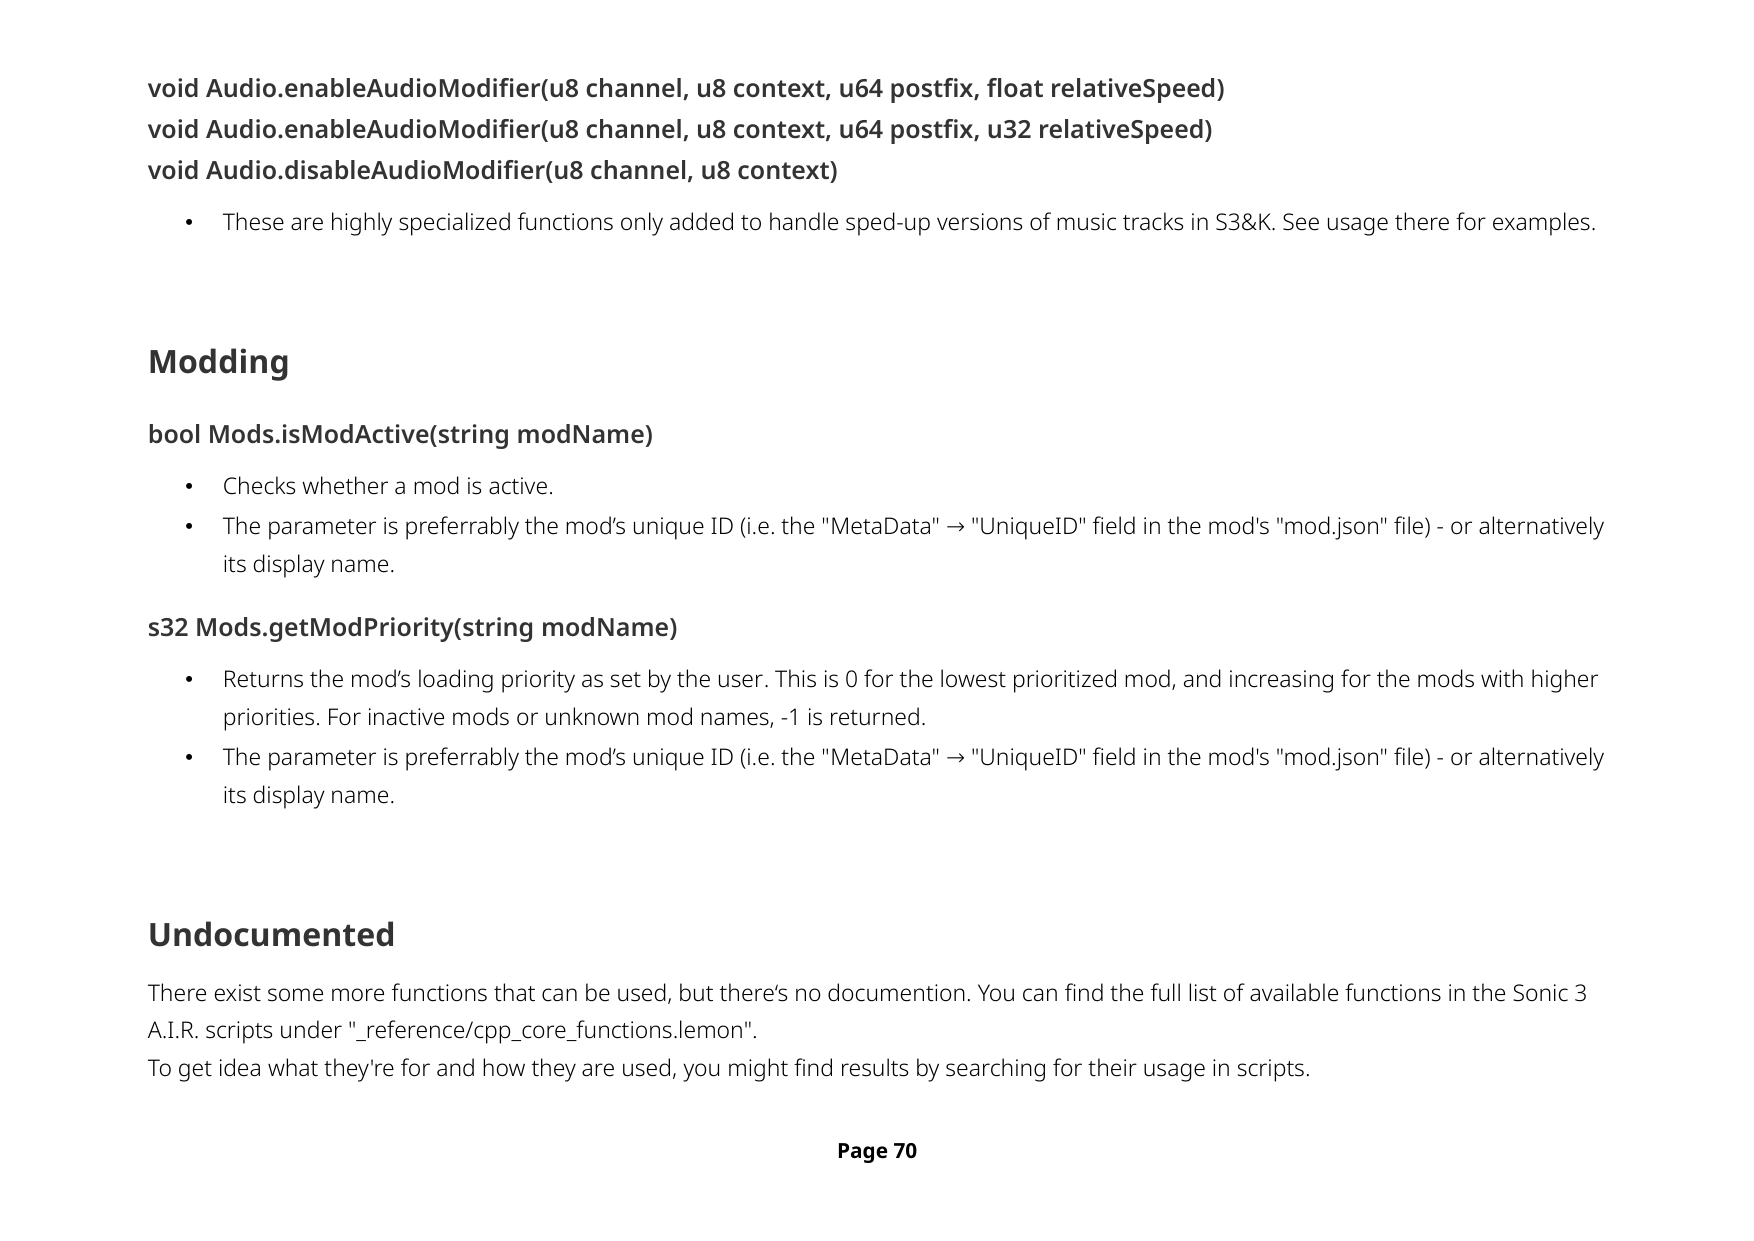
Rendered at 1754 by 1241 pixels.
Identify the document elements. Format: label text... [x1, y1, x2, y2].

text There exist some more functions that can be used, but there‘s no documention. You can find the full list of available functions in the Sonic 3 A.I.R. scripts under "_reference/cpp_core_functions.lemon". To get idea what they're for and how they are used, you might find results by searching for their usage in scripts. [148, 977, 1606, 1083]
subtitle bool Mods.isModActive(string modName) [148, 416, 1606, 450]
list Returns the mod’s loading priority as set by the user. This is 0 for the lowest prioritized mod, and increasing for the mods with higher priorities. For inactive mods or unknown mod names, -1 is returned. [185, 663, 1606, 732]
subtitle void Audio.enableAudioModifier(u8 channel, u8 context, u64 postfix, float relativeSpeed) void Audio.enableAudioModifier(u8 channel, u8 context, u64 postfix, u32 relativeSpeed) void Audio.disableAudioModifier(u8 channel, u8 context) [148, 71, 1606, 187]
subtitle Undocumented [148, 912, 1606, 955]
list These are highly specialized functions only added to handle sped-up versions of music tracks in S3&K. See usage there for examples. [185, 206, 1606, 237]
list Checks whether a mod is active. [185, 469, 1606, 501]
list The parameter is preferrably the mod’s unique ID (i.e. the "MetaData" → "UniqueID" field in the mod's "mod.json" file) - or alternatively its display name. [185, 741, 1606, 810]
list The parameter is preferrably the mod’s unique ID (i.e. the "MetaData" → "UniqueID" field in the mod's "mod.json" file) - or alternatively its display name. [185, 510, 1606, 579]
subtitle s32 Mods.getModPriority(string modName) [148, 610, 1606, 644]
subtitle Modding [148, 339, 1606, 382]
